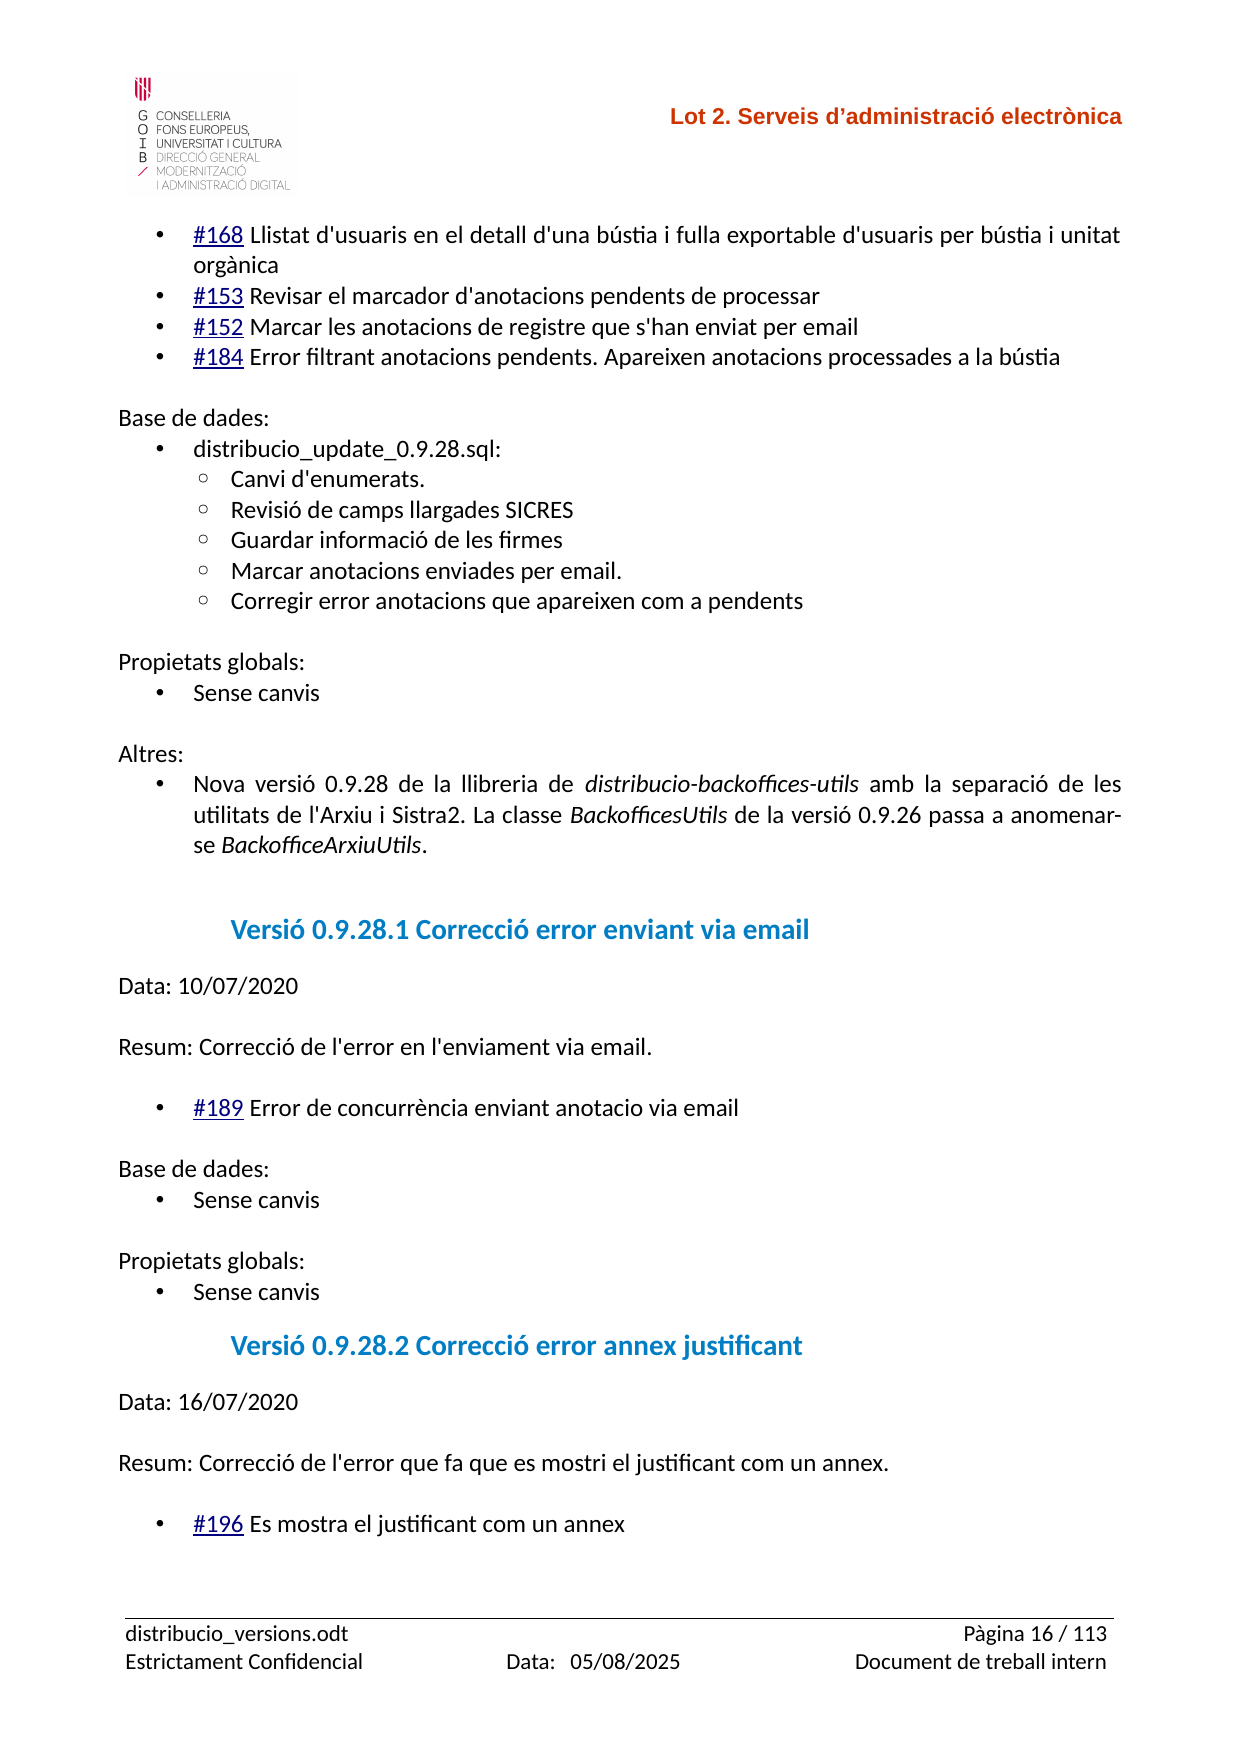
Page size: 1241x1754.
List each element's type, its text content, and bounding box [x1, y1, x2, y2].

text Base de dades: [118, 402, 1122, 433]
list Guardar informació de les firmes [193, 524, 1122, 555]
list #153 Revisar el marcador d'anotacions pendents de processar [156, 280, 1122, 311]
list #168 Llistat d'usuaris en el detall d'una bústia i fulla exportable d'usuaris per bústia i unitat orgànica [156, 219, 1122, 280]
text Base de dades: [118, 1154, 1122, 1184]
text Propietats globals: [118, 646, 1122, 677]
list Sense canvis [156, 1276, 1122, 1306]
text Resum: Correcció de l'error en l'enviament via email. [118, 1032, 1122, 1062]
list Revisió de camps llargades SICRES [193, 494, 1122, 524]
list Marcar anotacions enviades per email. [193, 555, 1122, 585]
text Data: 10/07/2020 [118, 971, 1122, 1001]
list #189 Error de concurrència enviant anotacio via email [156, 1093, 1122, 1123]
list Canvi d'enumerats. [193, 463, 1122, 494]
list Sense canvis [156, 677, 1122, 707]
list Corregir error anotacions que apareixen com a pendents [193, 585, 1122, 616]
text Data: 16/07/2020 [118, 1386, 1122, 1417]
list Sense canvis [156, 1184, 1122, 1215]
subtitle Versió 0.9.28.2 Correcció error annex justificant [153, 1327, 1122, 1362]
list #196 Es mostra el justificant com un annex [156, 1508, 1122, 1539]
list distribucio_update_0.9.28.sql: [156, 433, 1122, 463]
text Resum: Correcció de l'error que fa que es mostri el justificant com un annex. [118, 1447, 1122, 1478]
list #152 Marcar les anotacions de registre que s'han enviat per email [156, 311, 1122, 341]
text Altres: [118, 738, 1122, 768]
text Propietats globals: [118, 1245, 1122, 1276]
subtitle Versió 0.9.28.1 Correcció error enviant via email [153, 911, 1122, 947]
picture [126, 70, 299, 197]
list Nova versió 0.9.28 de la llibreria de distribucio-backoffices-utils amb la separació de les utilitats de l'Arxiu i Sistra2. La classe BackofficesUtils de la versió 0.9.26 passa a anomenar-se BackofficeArxiuUtils. [156, 768, 1122, 860]
list #184 Error filtrant anotacions pendents. Apareixen anotacions processades a la bústia [156, 341, 1122, 372]
